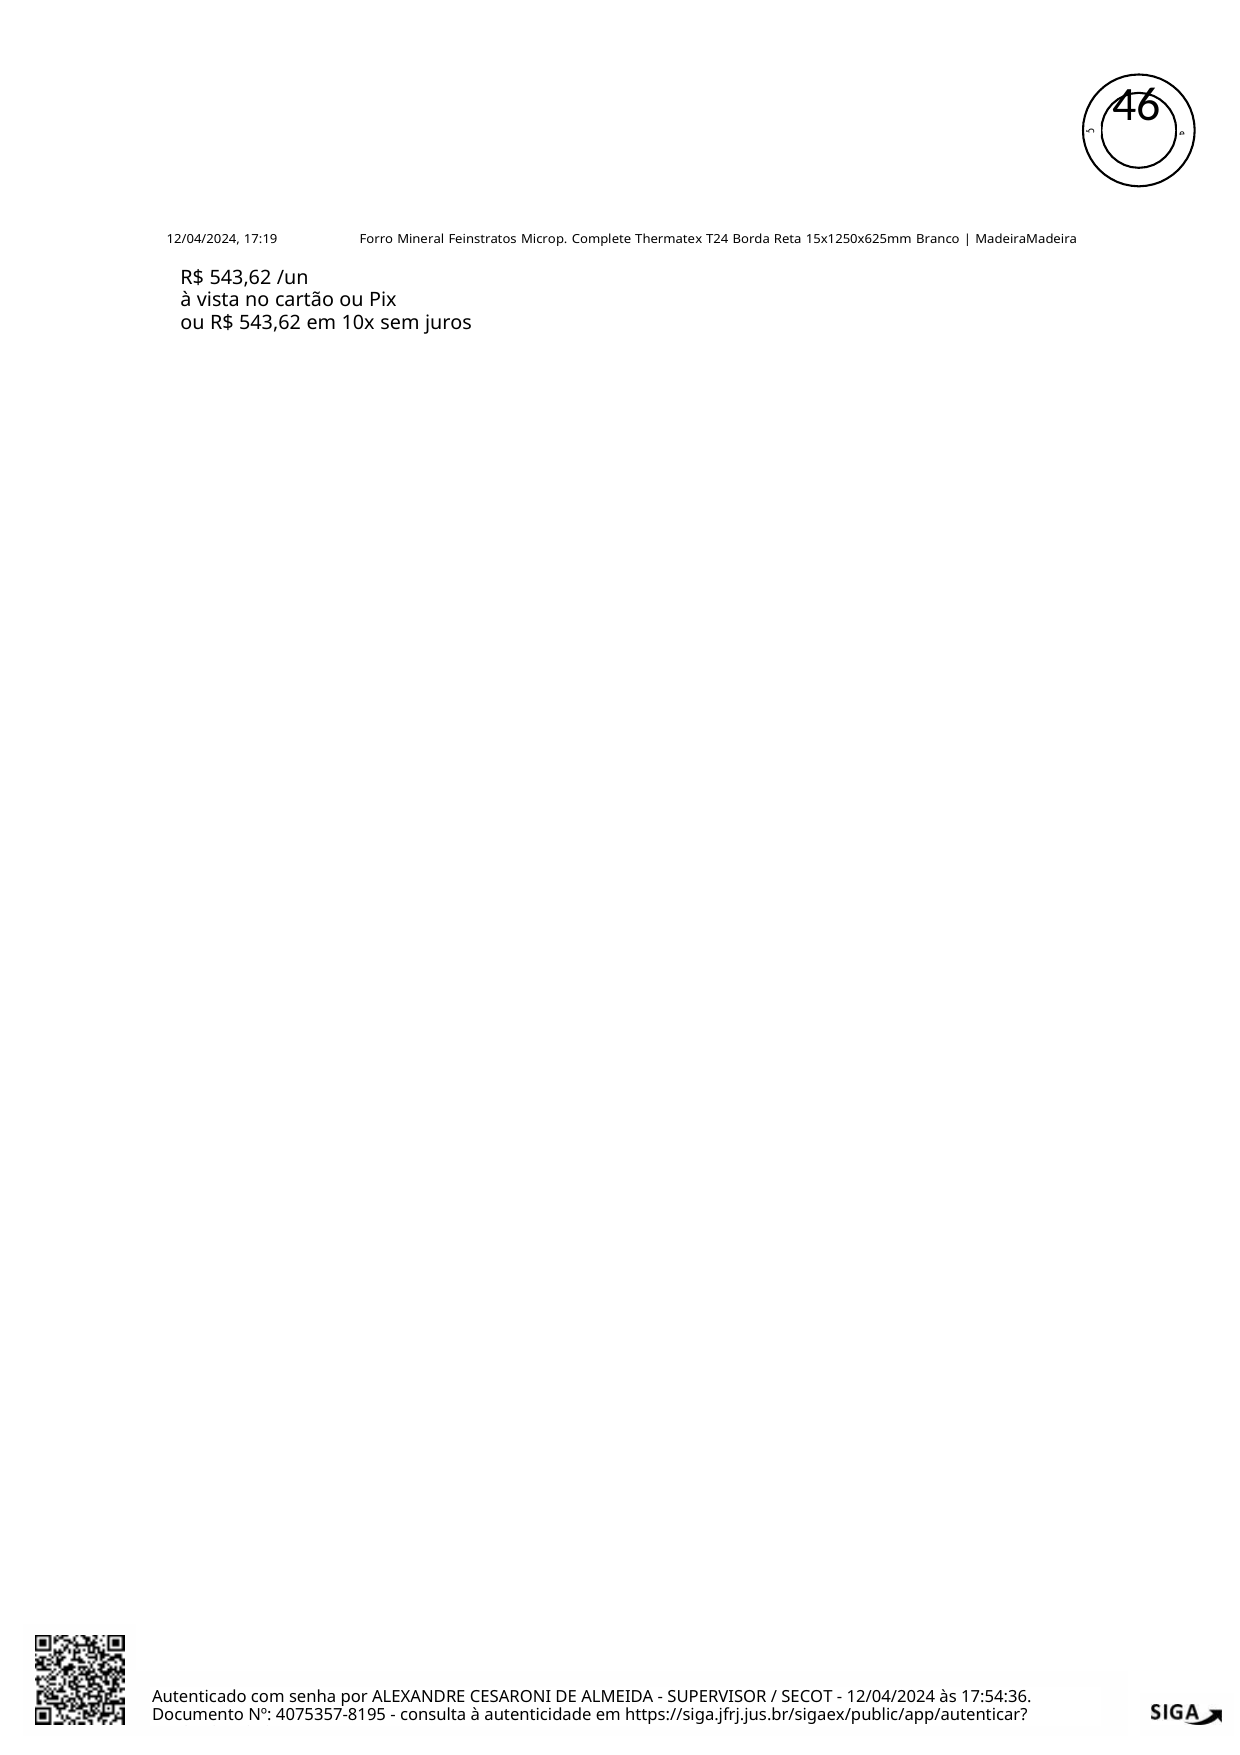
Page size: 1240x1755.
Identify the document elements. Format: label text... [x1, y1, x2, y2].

text R$ 543,62 /un [180, 266, 1239, 289]
text à vista no cartão ou Pix [180, 289, 1239, 311]
text e [1179, 126, 1193, 135]
text ç [1085, 128, 1099, 135]
text ou R$ 543,62 em 10x sem juros [180, 311, 1239, 334]
text 12/04/2024, 17:19 Forro Mineral Feinstratos Microp. Complete Thermatex T24 Borda Reta 15x1250x625mm Branco | MadeiraMadeira [166, 230, 1239, 247]
